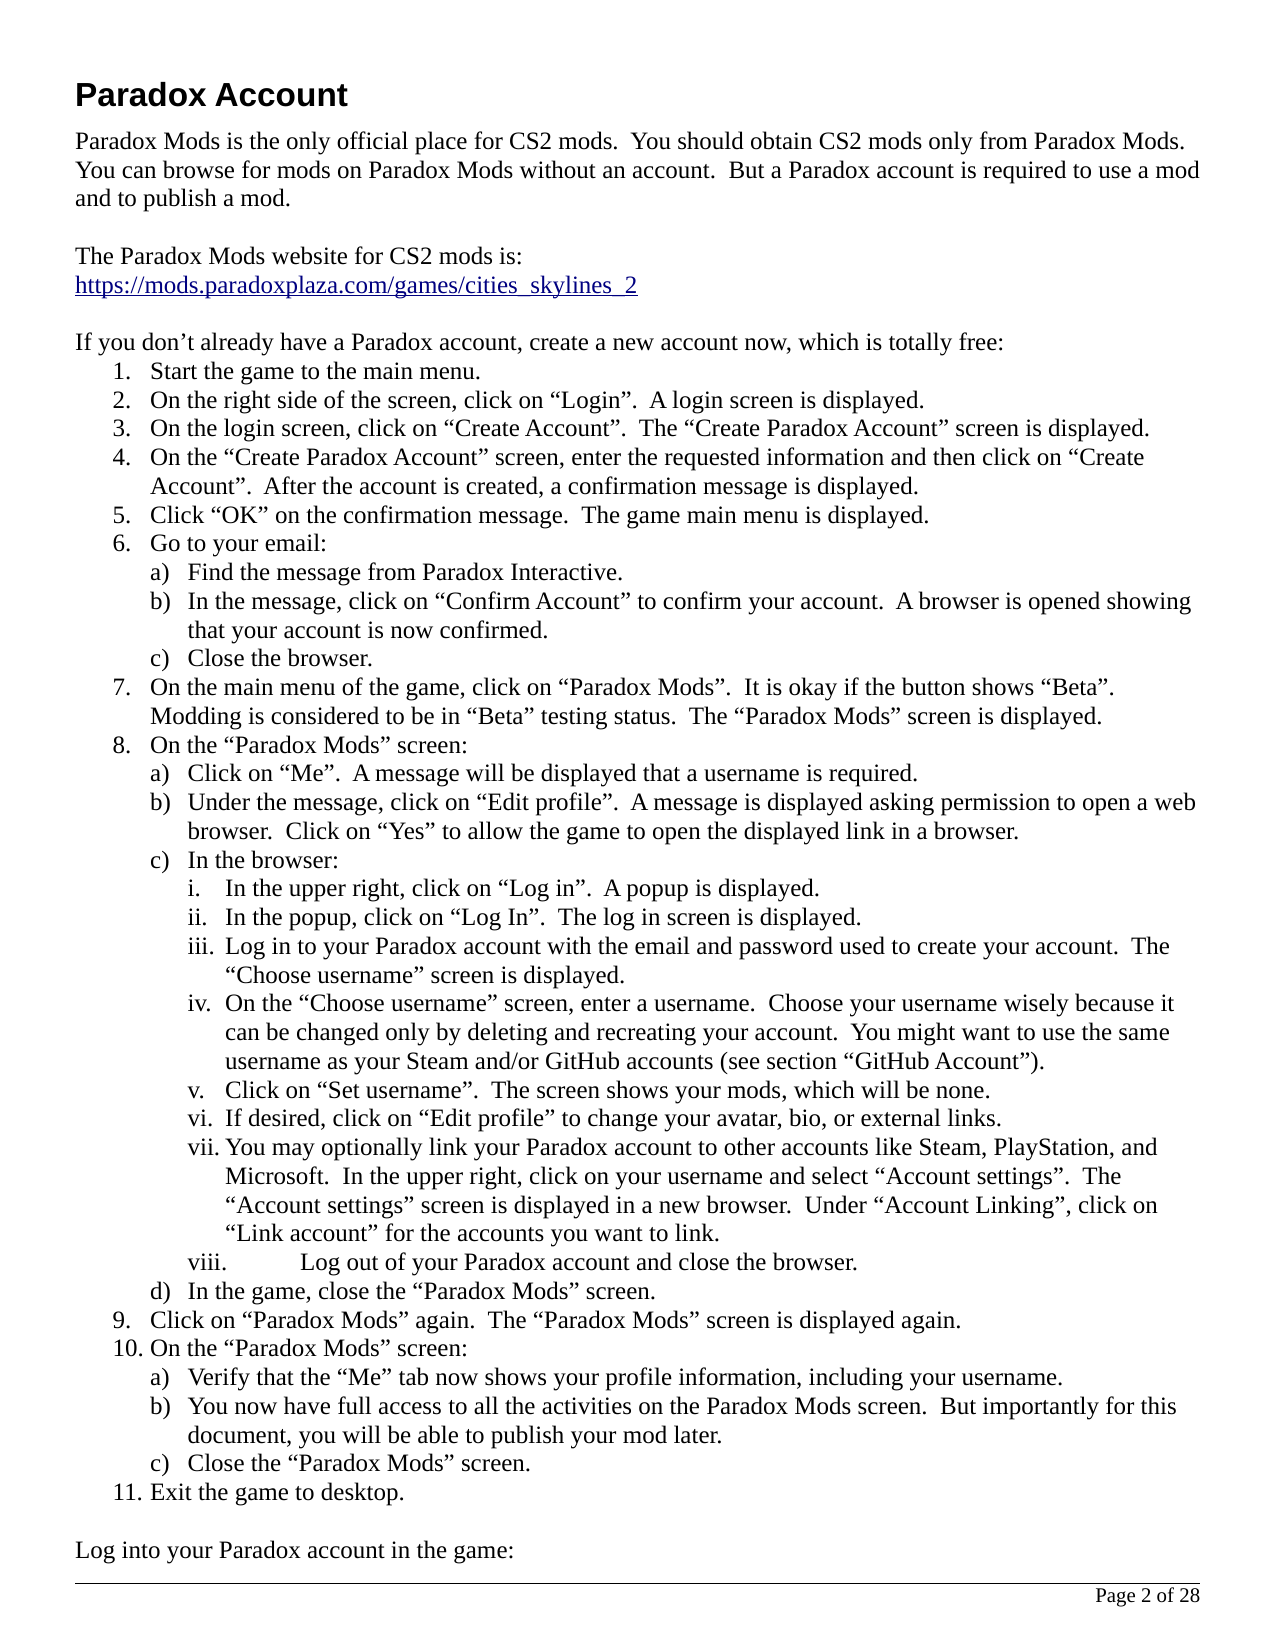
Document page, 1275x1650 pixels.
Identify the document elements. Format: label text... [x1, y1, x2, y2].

list On the right side of the screen, click on “Login”. A login screen is displayed. [112, 385, 1200, 413]
list Log in to your Paradox account with the email and password used to create your account. The “Choose username” screen is displayed. [187, 931, 1200, 988]
list Start the game to the main menu. [112, 356, 1200, 385]
list Go to your email: [112, 528, 1200, 557]
list If desired, click on “Edit profile” to change your avatar, bio, or external links. [187, 1103, 1200, 1132]
list On the main menu of the game, click on “Paradox Mods”. It is okay if the button shows “Beta”. Modding is considered to be in “Beta” testing status. The “Paradox Mods” screen is displayed. [112, 672, 1200, 730]
subtitle Paradox Account [75, 75, 1200, 113]
list You may optionally link your Paradox account to other accounts like Steam, PlayStation, and Microsoft. In the upper right, click on your username and select “Account settings”. The “Account settings” screen is displayed in a new browser. Under “Account Linking”, click on “Link account” for the accounts you want to link. [187, 1132, 1200, 1247]
list Under the message, click on “Edit profile”. A message is displayed asking permission to open a web browser. Click on “Yes” to allow the game to open the displayed link in a browser. [150, 787, 1200, 845]
text If you don’t already have a Paradox account, create a new account now, which is totally free: [75, 327, 1200, 356]
list Click on “Paradox Mods” again. The “Paradox Mods” screen is displayed again. [112, 1305, 1200, 1333]
list Exit the game to desktop. [112, 1477, 1200, 1506]
list In the upper right, click on “Log in”. A popup is displayed. [187, 873, 1200, 902]
list On the login screen, click on “Create Account”. The “Create Paradox Account” screen is displayed. [112, 413, 1200, 442]
text Paradox Mods is the only official place for CS2 mods. You should obtain CS2 mods only from Paradox Mods. You can browse for mods on Paradox Mods without an account. But a Paradox account is required to use a mod and to publish a mod. [75, 126, 1200, 212]
text The Paradox Mods website for CS2 mods is: https://mods.paradoxplaza.com/games/cities_skylines_2 [75, 241, 1200, 298]
list On the “Create Paradox Account” screen, enter the requested information and then click on “Create Account”. After the account is created, a confirmation message is displayed. [112, 442, 1200, 500]
list In the browser: [150, 845, 1200, 873]
list On the “Choose username” screen, enter a username. Choose your username wisely because it can be changed only by deleting and recreating your account. You might want to use the same username as your Steam and/or GitHub accounts (see section “GitHub Account”). [187, 988, 1200, 1075]
list Click on “Set username”. The screen shows your mods, which will be none. [187, 1075, 1200, 1103]
text Log into your Paradox account in the game: [75, 1535, 1200, 1563]
list Close the “Paradox Mods” screen. [150, 1448, 1200, 1477]
list In the popup, click on “Log In”. The log in screen is displayed. [187, 902, 1200, 931]
list Log out of your Paradox account and close the browser. [187, 1247, 1200, 1276]
list You now have full access to all the activities on the Paradox Mods screen. But importantly for this document, you will be able to publish your mod later. [150, 1391, 1200, 1448]
list Verify that the “Me” tab now shows your profile information, including your username. [150, 1362, 1200, 1391]
list On the “Paradox Mods” screen: [112, 1333, 1200, 1362]
list Click “OK” on the confirmation message. The game main menu is displayed. [112, 500, 1200, 528]
list Close the browser. [150, 643, 1200, 672]
list On the “Paradox Mods” screen: [112, 730, 1200, 758]
list In the message, click on “Confirm Account” to confirm your account. A browser is opened showing that your account is now confirmed. [150, 586, 1200, 643]
list Click on “Me”. A message will be displayed that a username is required. [150, 758, 1200, 787]
list Find the message from Paradox Interactive. [150, 557, 1200, 586]
list In the game, close the “Paradox Mods” screen. [150, 1276, 1200, 1305]
